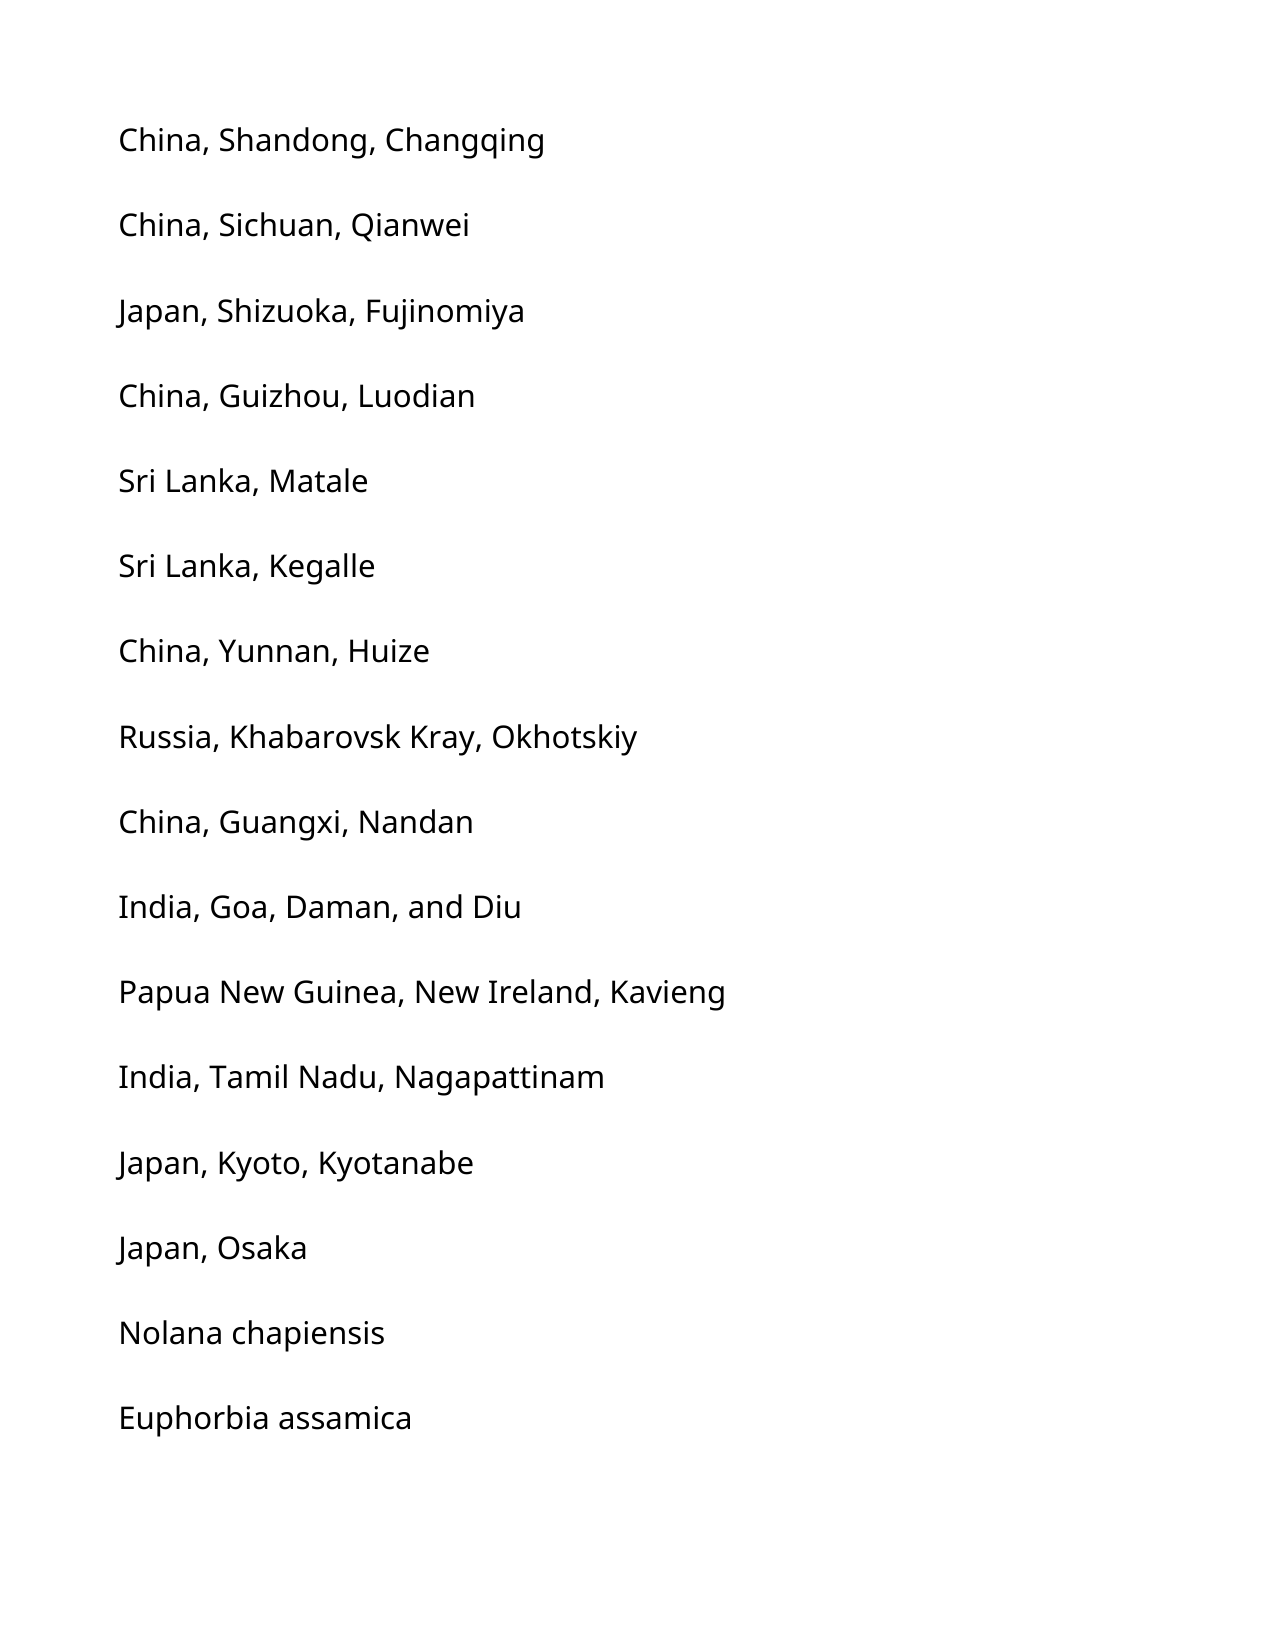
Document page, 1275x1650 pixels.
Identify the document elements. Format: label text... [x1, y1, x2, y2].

text China, Guangxi, Nandan [118, 800, 1157, 885]
text Nolana chapiensis [118, 1311, 1157, 1396]
text India, Tamil Nadu, Nagapattinam [118, 1055, 1157, 1141]
text India, Goa, Daman, and Diu [118, 885, 1157, 970]
text Papua New Guinea, New Ireland, Kavieng [118, 970, 1157, 1055]
text China, Sichuan, Qianwei [118, 203, 1157, 288]
text China, Yunnan, Huize [118, 629, 1157, 714]
text Sri Lanka, Matale [118, 459, 1157, 544]
text Japan, Shizuoka, Fujinomiya [118, 288, 1157, 374]
text Japan, Osaka [118, 1226, 1157, 1311]
text Japan, Kyoto, Kyotanabe [118, 1141, 1157, 1226]
text China, Guizhou, Luodian [118, 374, 1157, 459]
text Euphorbia assamica [118, 1396, 1157, 1481]
text Russia, Khabarovsk Kray, Okhotskiy [118, 714, 1157, 800]
text Sri Lanka, Kegalle [118, 544, 1157, 629]
text China, Shandong, Changqing [118, 118, 1157, 203]
